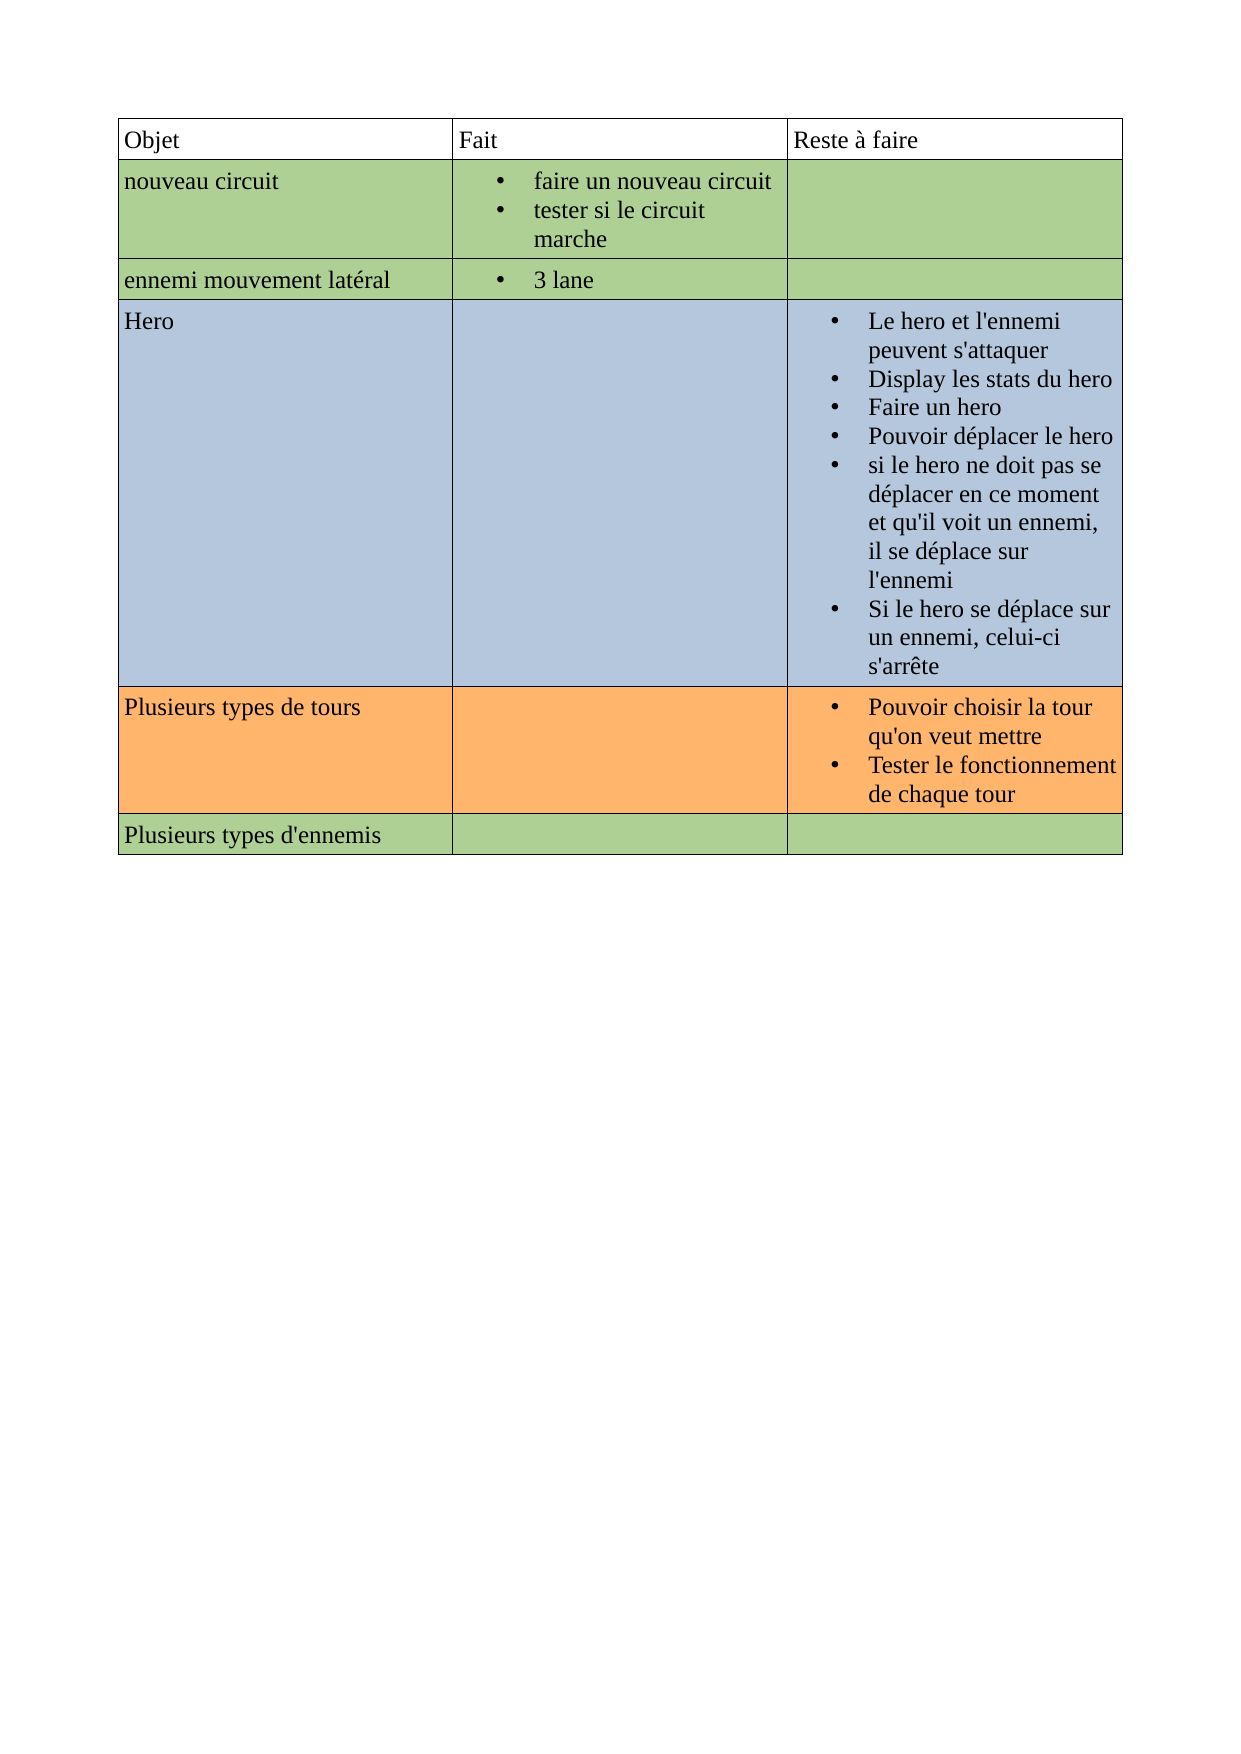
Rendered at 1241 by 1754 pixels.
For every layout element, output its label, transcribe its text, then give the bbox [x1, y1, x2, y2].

table_cell [788, 259, 1122, 299]
table_header Reste à faire [788, 119, 1122, 159]
table_cell nouveau circuit [119, 160, 452, 258]
table_cell Hero [119, 300, 452, 686]
table_header Fait [453, 119, 787, 159]
table_cell [453, 687, 787, 813]
table_cell [788, 160, 1122, 258]
table_cell [453, 300, 787, 686]
table_cell faire un nouveau circuit tester si le circuit marche [453, 160, 787, 258]
table_cell [788, 814, 1122, 854]
table_cell Le hero et l'ennemi peuvent s'attaquer Display les stats du hero Faire un hero Pouvoir déplacer le hero si le hero ne doit pas se déplacer en ce moment et qu'il voit un ennemi, il se déplace sur l'ennemi Si le hero se déplace sur un ennemi, celui-ci s'arrête [788, 300, 1122, 686]
table_cell Plusieurs types de tours [119, 687, 452, 813]
table_cell ennemi mouvement latéral [119, 259, 452, 299]
table_cell Pouvoir choisir la tour qu'on veut mettre Tester le fonctionnement de chaque tour [788, 687, 1122, 813]
table_cell 3 lane [453, 259, 787, 299]
table_cell [453, 814, 787, 854]
table_header Objet [119, 119, 452, 159]
table_cell Plusieurs types d'ennemis [119, 814, 452, 854]
